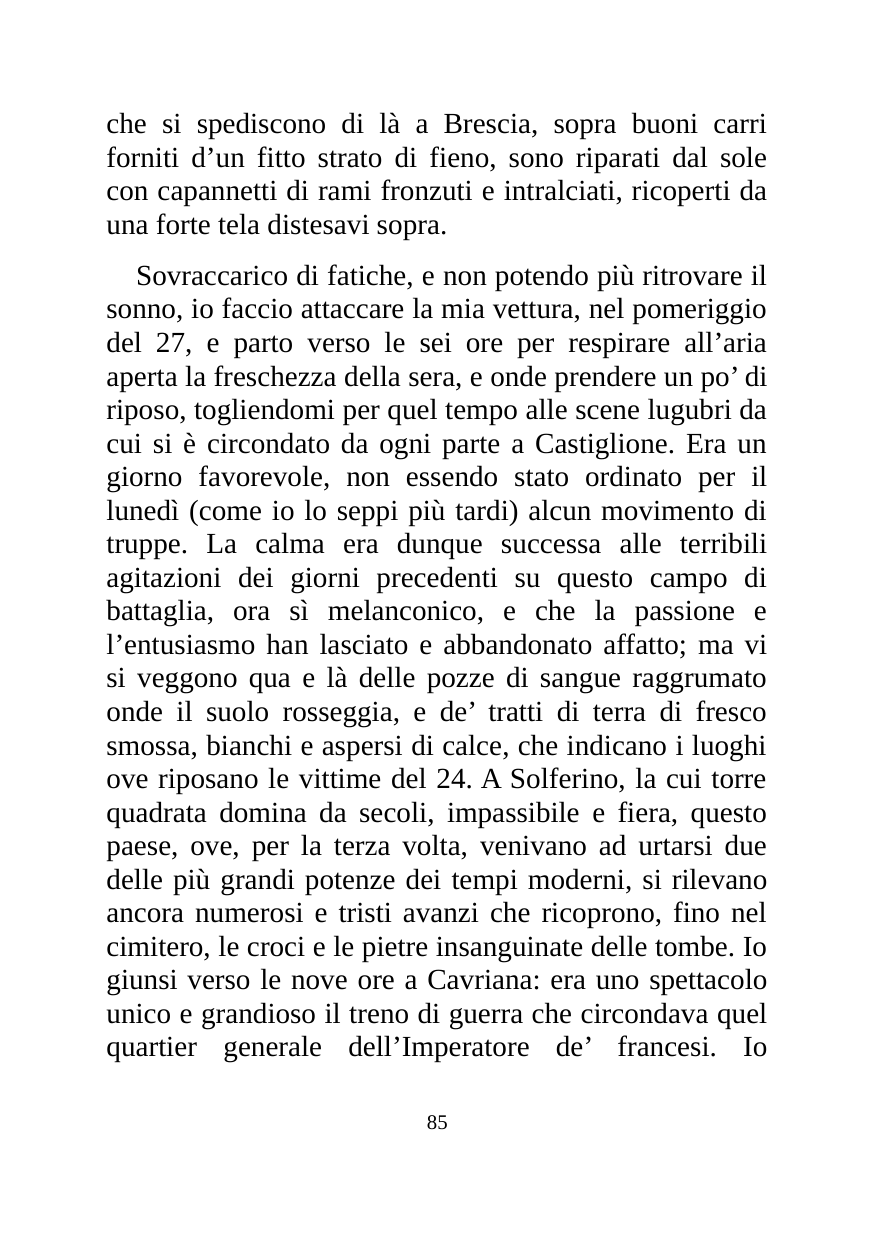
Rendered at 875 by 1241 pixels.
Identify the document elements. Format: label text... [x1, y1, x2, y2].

text Sovraccarico di fatiche, e non potendo più ritrovare il sonno, io faccio attaccare la mia vettura, nel pomeriggio del 27, e parto verso le sei ore per respirare all’aria aperta la freschezza della sera, e onde prendere un po’ di riposo, togliendomi per quel tempo alle scene lugubri da cui si è circondato da ogni parte a Castiglione. Era un giorno favorevole, non essendo stato ordinato per il lunedì (come io lo seppi più tardi) alcun movimento di truppe. La calma era dunque successa alle terribili agitazioni dei giorni precedenti su questo campo di battaglia, ora sì melanconico, e che la passione e l’entusiasmo han lasciato e abbandonato affatto; ma vi si veggono qua e là delle pozze di sangue raggrumato onde il suolo rosseggia, e de’ tratti di terra di fresco smossa, bianchi e aspersi di calce, che indicano i luoghi ove riposano le vittime del 24. A Solferino, la cui torre quadrata domina da secoli, impassibile e fiera, questo paese, ove, per la terza volta, venivano ad urtarsi due delle più grandi potenze dei tempi moderni, si rilevano ancora numerosi e tristi avanzi che ricoprono, fino nel cimitero, le croci e le pietre insanguinate delle tombe. Io giunsi verso le nove ore a Cavriana: era uno spettacolo unico e grandioso il treno di guerra che circondava quel quartier generale dell’Imperatore de’ francesi. Io [106, 258, 768, 1063]
text che si spediscono di là a Brescia, sopra buoni carri forniti d’un fitto strato di fieno, sono riparati dal sole con capannetti di rami fronzuti e intralciati, ricoperti da una forte tela distesavi sopra. [106, 106, 768, 240]
